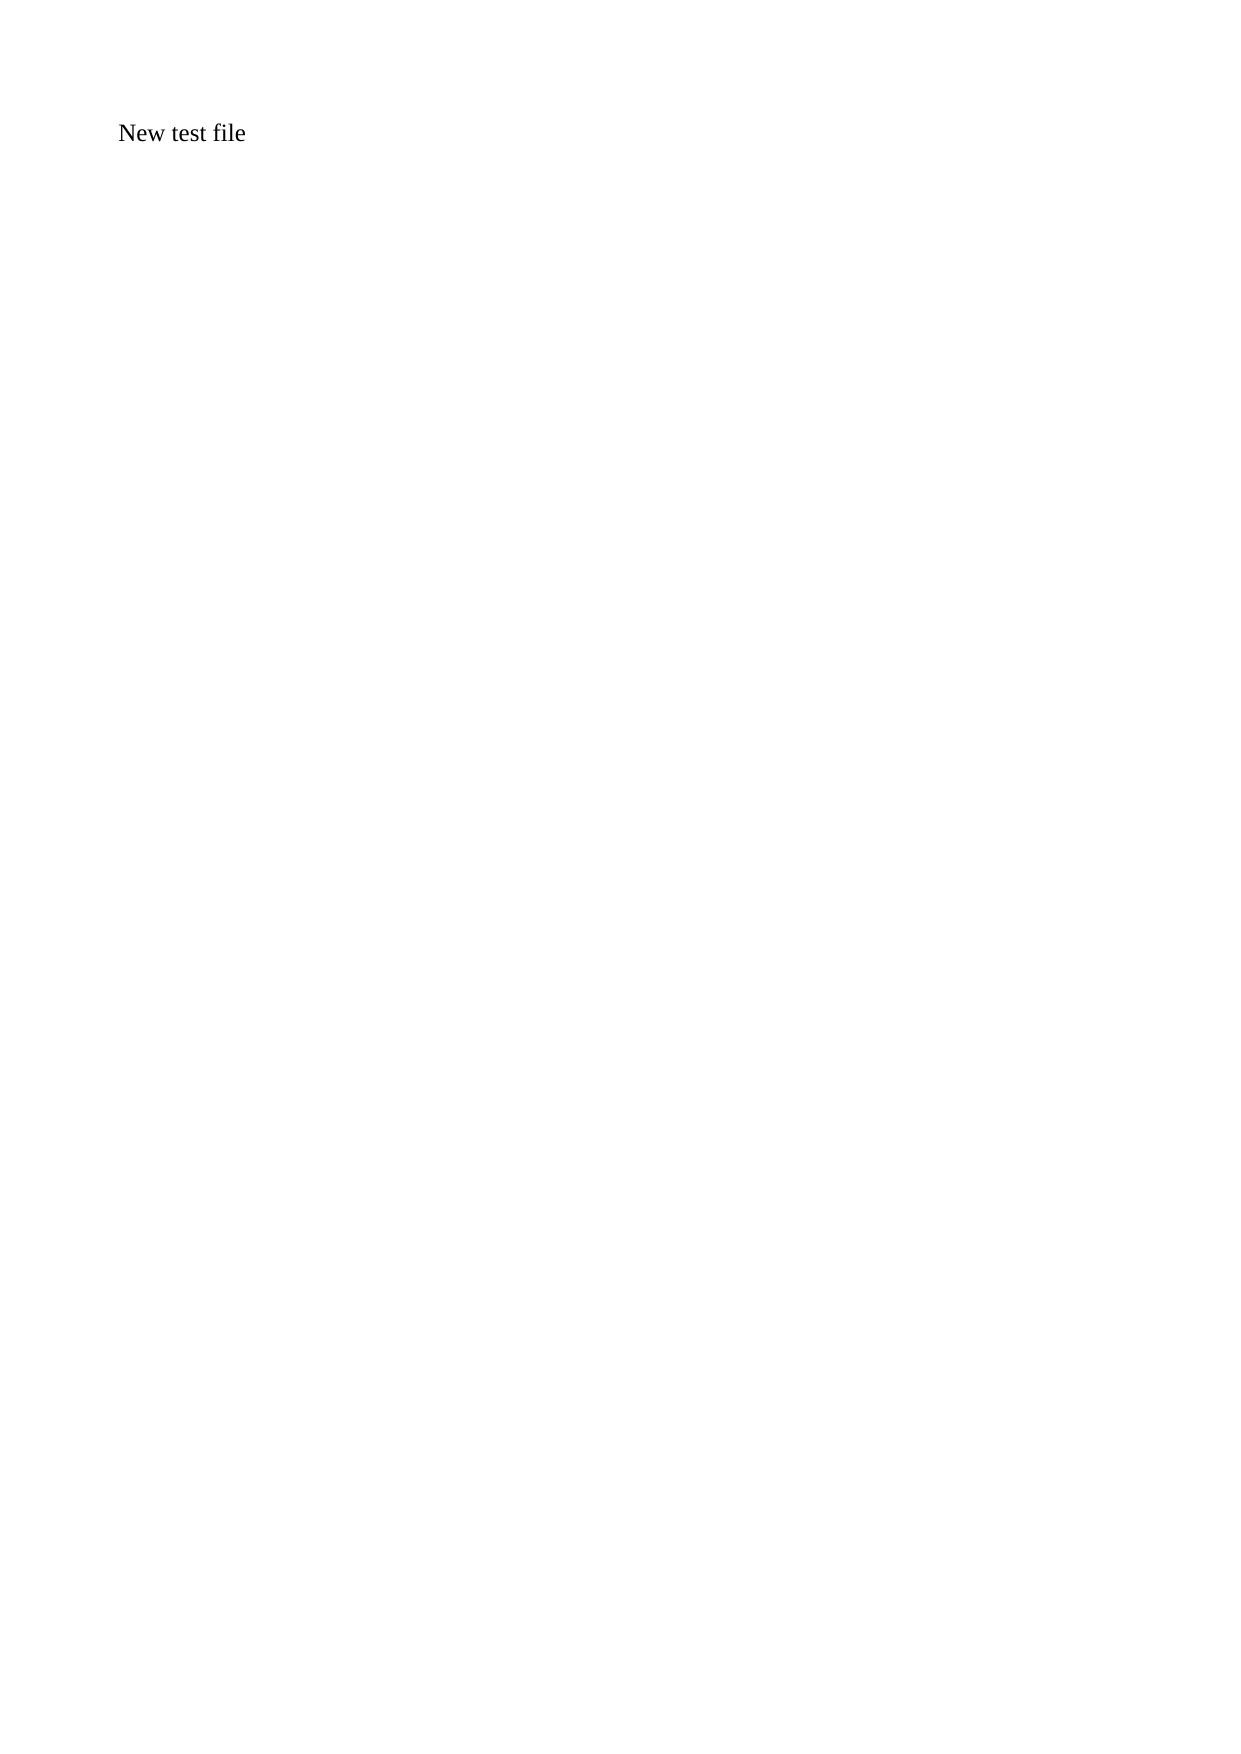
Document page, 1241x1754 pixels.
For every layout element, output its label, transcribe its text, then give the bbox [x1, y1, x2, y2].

text New test file [118, 118, 1122, 147]
